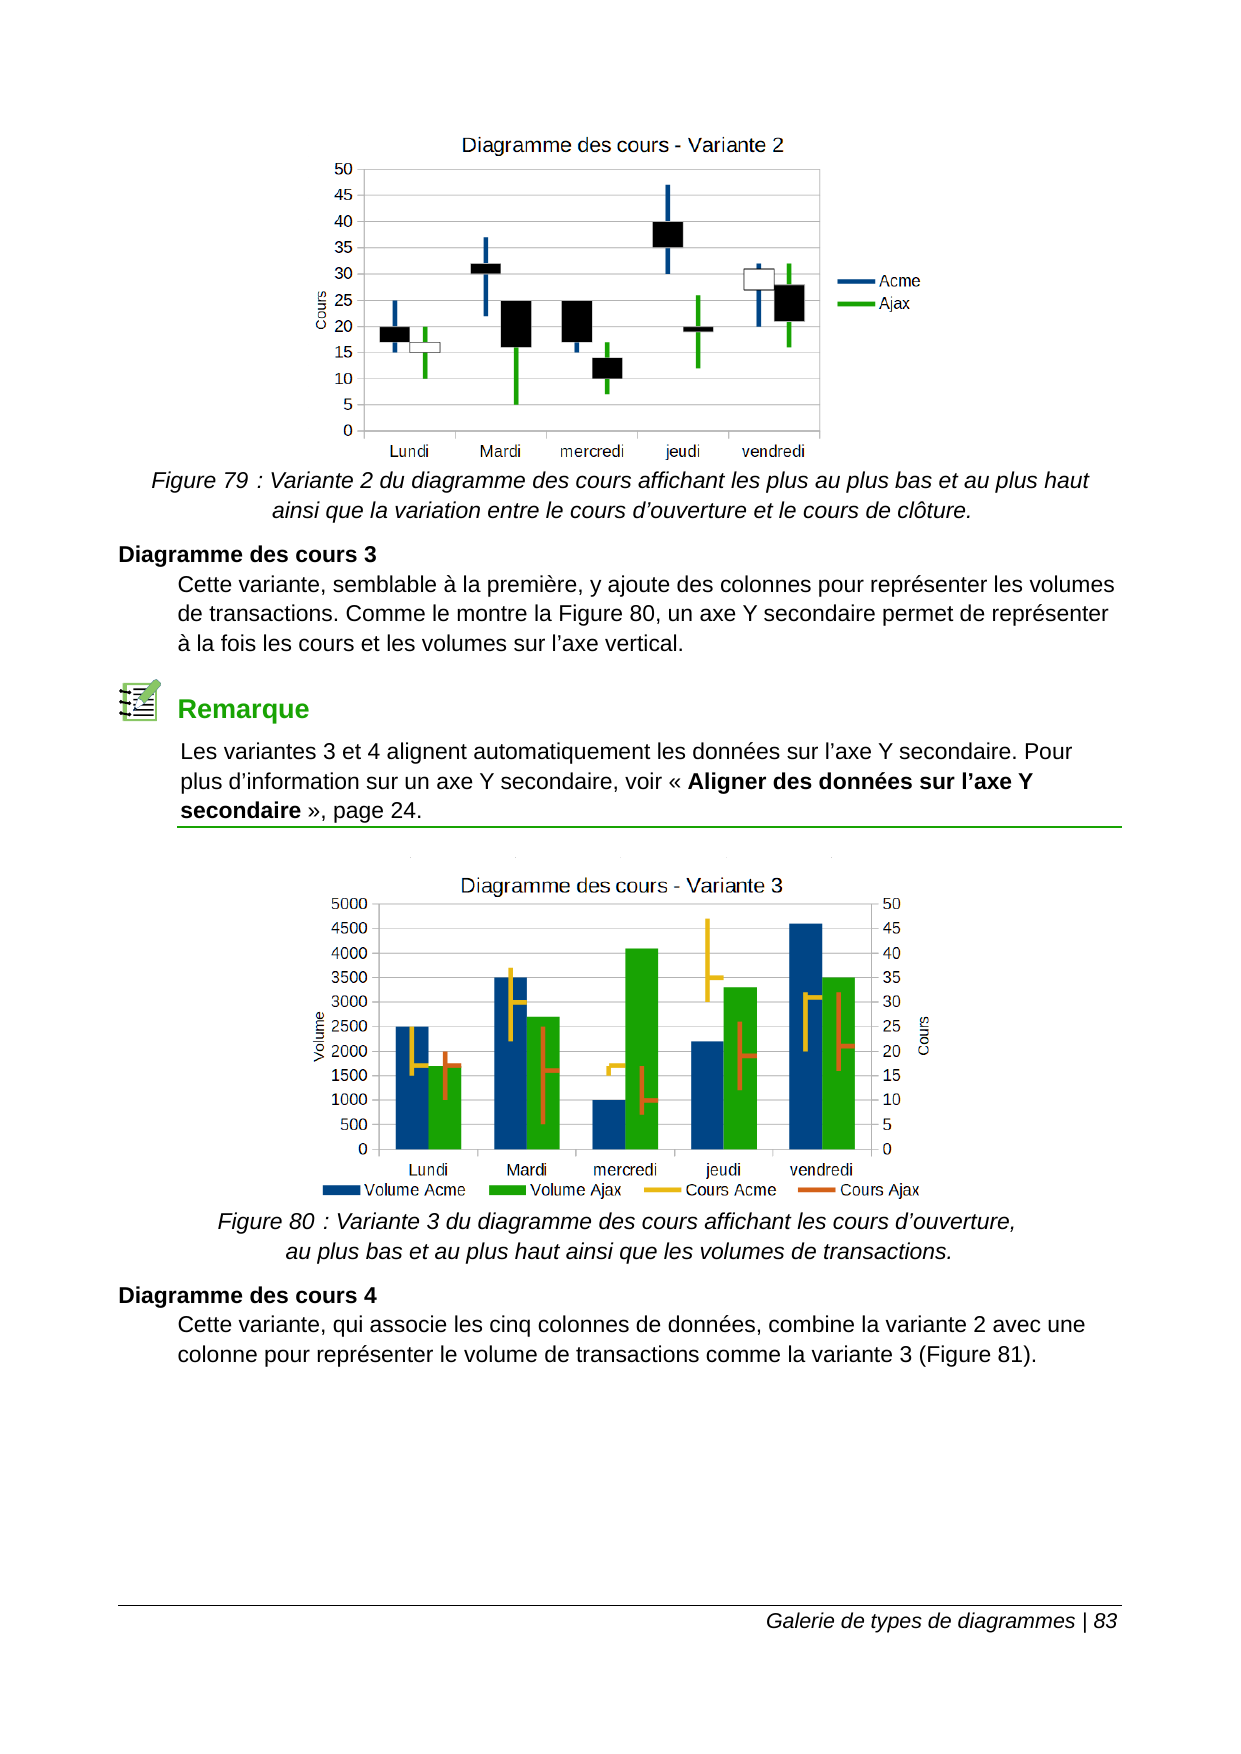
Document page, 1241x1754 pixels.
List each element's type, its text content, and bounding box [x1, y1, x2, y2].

list Remarque [118, 678, 1122, 724]
picture [307, 857, 934, 1206]
picture [308, 118, 932, 465]
subtitle Diagramme des cours 4 [118, 1279, 1122, 1308]
text Les variantes 3 et 4 alignent automatiquement les données sur l’axe Y secondaire. Pour plus d’information sur un axe Y secondaire, voir « Aligner des données sur l’axe Y secondaire », page 24. [177, 732, 1122, 826]
subtitle Diagramme des cours 3 [118, 538, 1122, 567]
list Cette variante, qui associe les cinq colonnes de données, combine la variante 2 avec une colonne pour représenter le volume de transactions comme la variante 3 (Figure 81). [177, 1308, 1122, 1367]
text Figure 80 : Variante 3 du diagramme des cours affichant les cours d’ouverture, au plus bas et au plus haut ainsi que les volumes de transactions. [118, 1205, 1122, 1264]
text Figure 79 : Variante 2 du diagramme des cours affichant les plus au plus bas et au plus haut ainsi que la variation entre le cours d’ouverture et le cours de clôture. [118, 464, 1122, 523]
list Cette variante, semblable à la première, y ajoute des colonnes pour représenter les volumes de transactions. Comme le montre la Figure 80, un axe Y secondaire permet de représenter à la fois les cours et les volumes sur l’axe vertical. [177, 567, 1122, 656]
